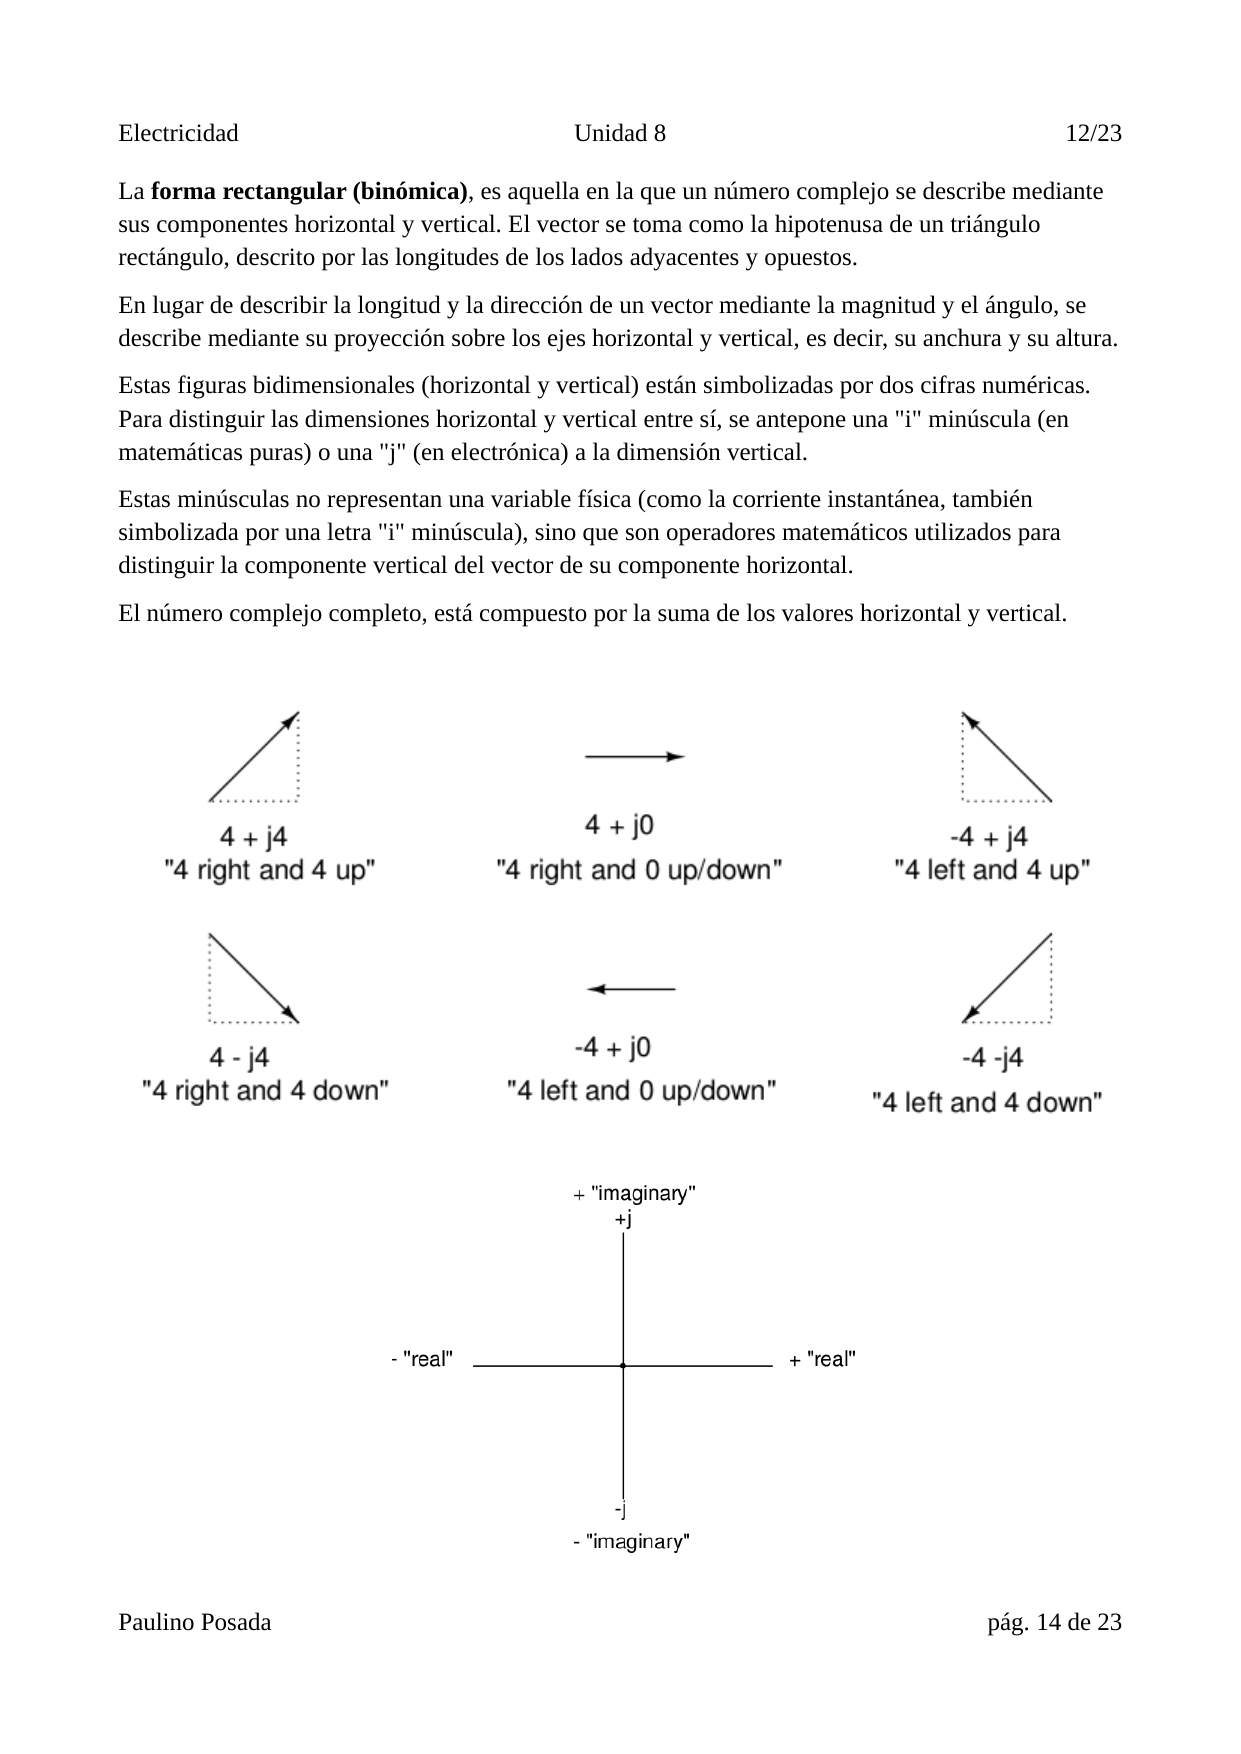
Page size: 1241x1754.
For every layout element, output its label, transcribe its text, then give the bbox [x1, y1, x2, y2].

text En lugar de describir la longitud y la dirección de un vector mediante la magnitud y el ángulo, se describe mediante su proyección sobre los ejes horizontal y vertical, es decir, su anchura y su altura. [118, 290, 1122, 352]
text La forma rectangular (binómica), es aquella en la que un número complejo se describe mediante sus componentes horizontal y vertical. El vector se toma como la hipotenusa de un triángulo rectángulo, descrito por las longitudes de los lados adyacentes y opuestos. [118, 176, 1122, 271]
text El número complejo completo, está compuesto por la suma de los valores horizontal y vertical. [118, 598, 1122, 627]
picture [118, 693, 1123, 1133]
text Estas minúsculas no representan una variable física (como la corriente instantánea, también simbolizada por una letra "i" minúscula), sino que son operadores matemáticos utilizados para distinguir la componente vertical del vector de su componente horizontal. [118, 484, 1122, 579]
picture [366, 1169, 874, 1557]
text Estas figuras bidimensionales (horizontal y vertical) están simbolizadas por dos cifras numéricas. Para distinguir las dimensiones horizontal y vertical entre sí, se antepone una "i" minúscula (en matemáticas puras) o una "j" (en electrónica) a la dimensión vertical. [118, 371, 1122, 465]
